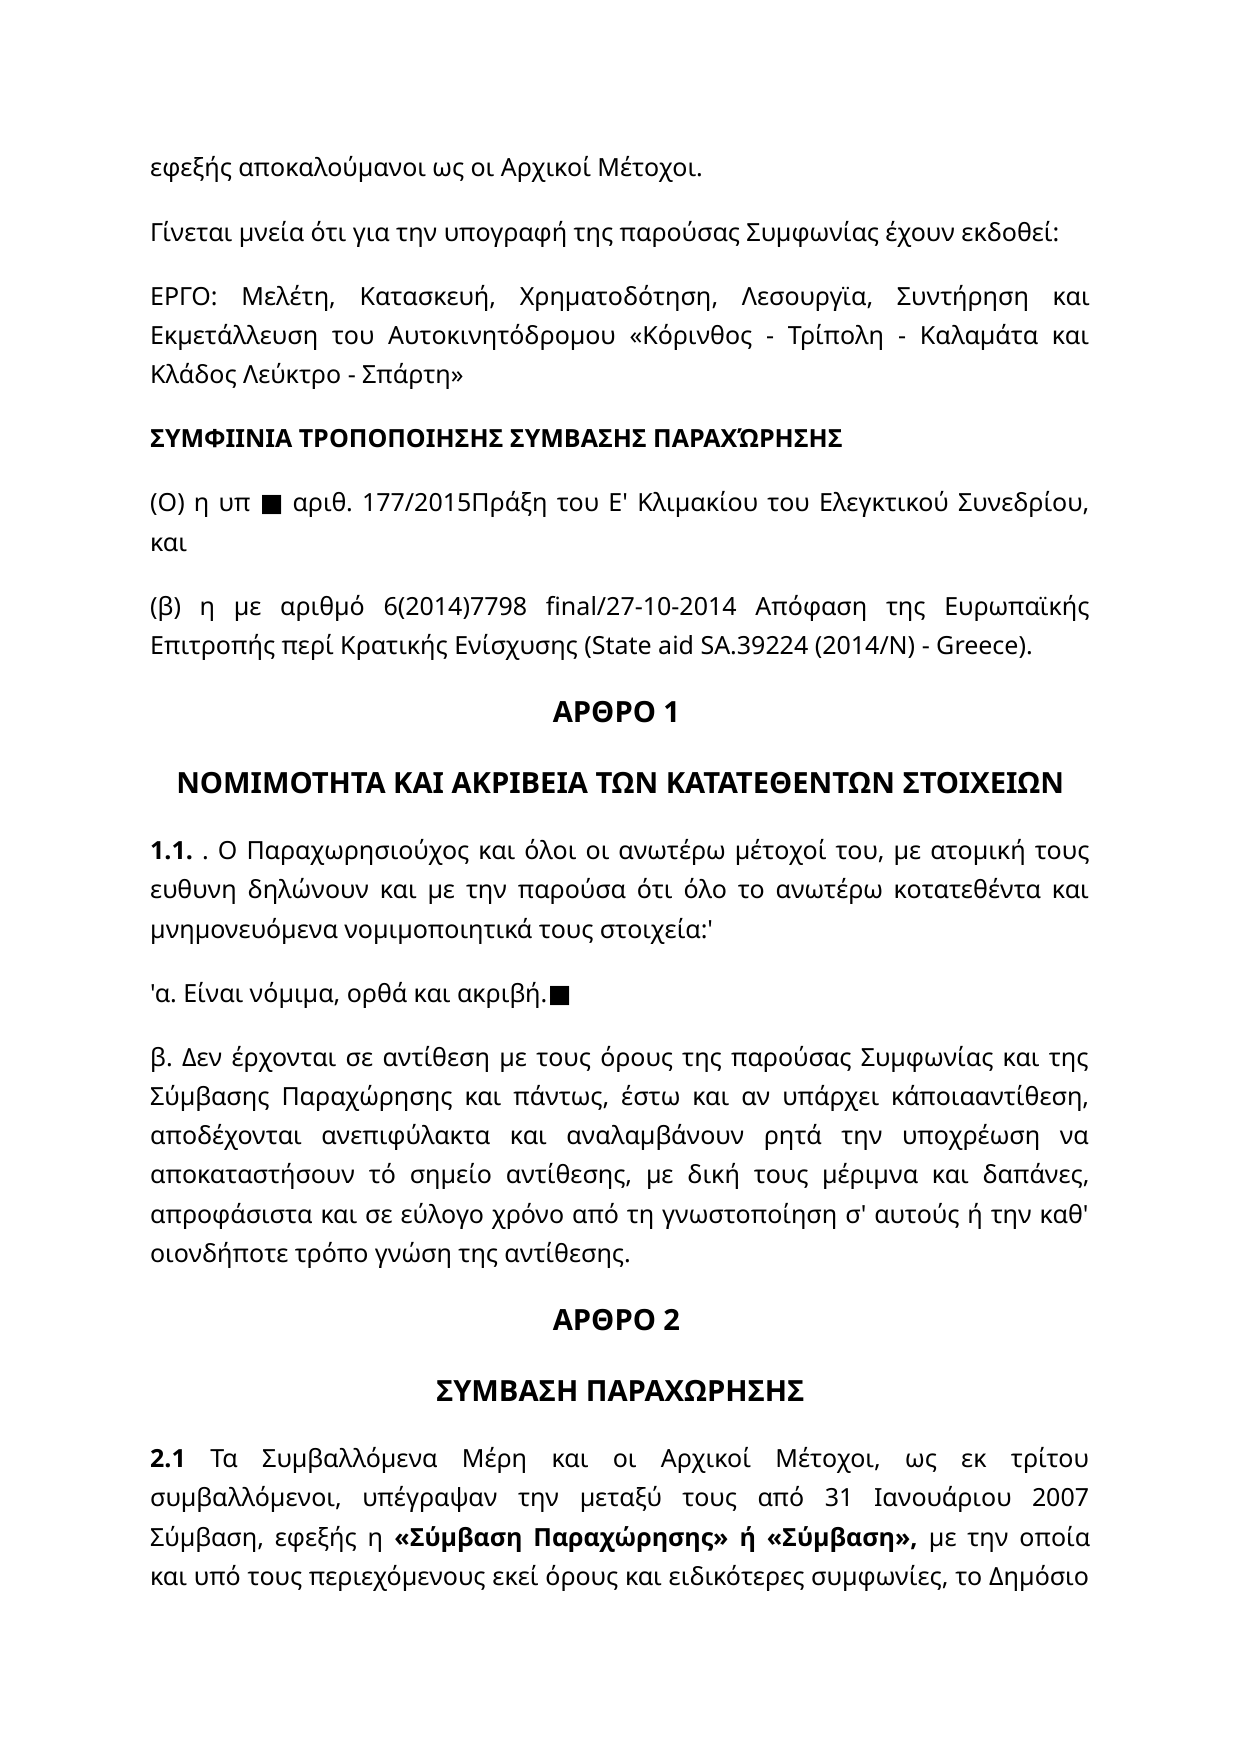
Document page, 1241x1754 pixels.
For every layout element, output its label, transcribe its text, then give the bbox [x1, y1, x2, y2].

text ΕΡΓΟ: Μελέτη, Κατασκευή, Χρηματοδότηση, Λεσουργϊα, Συντήρηση και Εκμετάλλευση του Αυτοκινητόδρομου «Κόρινθος - Τρίπολη - Καλαμάτα και Κλάδος Λεύκτρο - Σπάρτη» [150, 278, 1090, 391]
text 1.1. . Ο Παραχωρησιούχος και όλοι οι ανωτέρω μέτοχοί του, με ατομική τους ευθυνη δηλώνουν και με την παρούσα ότι όλο το ανωτέρω κοτατεθέντα και μνημονευόμενα νομιμοποιητικά τους στοιχεία:' [150, 833, 1090, 945]
text (Ο) η υπ ■ αριθ. 177/2015Πράξη του Ε' Κλιμακίου του Ελεγκτικού Συνεδρίου, και [150, 485, 1090, 558]
text β. Δεν έρχονται σε αντίθεση με τους όρους της παρούσας Συμφωνίας και της Σύμβασης Παραχώρησης και πάντως, έστω και αν υπάρχει κάποιααντίθεση, αποδέχονται ανεπιφύλακτα και αναλαμβάνουν ρητά την υποχρέωση να αποκαταστήσουν τό σημείο αντίθεσης, με δική τους μέριμνα και δαπάνες, απροφάσιστα και σε εύλογο χρόνο από τη γνωστοποίηση σ' αυτούς ή την καθ' οιονδήποτε τρόπο γνώση της αντίθεσης. [150, 1039, 1090, 1269]
text ΣΥΜΦΙΙΝΙΑ ΤΡΟΠΟΠΟΙΗΣΗΣ ΣΥΜΒΑΣΗΣ ΠΑΡΑΧΏΡΗΣΗΣ [150, 421, 1090, 455]
subtitle ΑΡΘΡΟ 2 [150, 1299, 1090, 1339]
subtitle ΣΥΜΒΑΣΗ ΠΑΡΑΧΩΡΗΣΗΣ [150, 1370, 1090, 1410]
subtitle ΝΟΜΙΜΟΤΗΤΑ ΚΑΙ ΑΚΡΙΒΕΙΑ ΤΩΝ ΚΑΤΑΤΕΘΕΝΤΩΝ ΣΤΟΙΧΕΙΩΝ [150, 762, 1090, 802]
subtitle ΑΡΘΡΟ 1 [150, 692, 1090, 731]
text (β) η με αριθμό 6(2014)7798 final/27-10-2014 Απόφαση της Ευρωπαϊκής Επιτροπής περί Κρατικής Ενίσχυσης (State aid SA.39224 (2014/N) - Greece). [150, 588, 1090, 662]
text εφεξής αποκαλούμανοι ως οι Αρχικοί Μέτοχοι. [150, 150, 1090, 184]
text 'α. Είναι νόμιμα, ορθά και ακριβή.■ [150, 975, 1090, 1009]
text Γίνεται μνεία ότι για την υπογραφή της παρούσας Συμφωνίας έχουν εκδοθεί: [150, 214, 1090, 248]
text 2.1 Τα Συμβαλλόμενα Μέρη και οι Αρχικοί Μέτοχοι, ως εκ τρίτου συμβαλλόμενοι, υπέγραψαν την μεταξύ τους από 31 Ιανουάριου 2007 Σύμβαση, εφεξής η «Σύμβαση Παραχώρησης» ή «Σύμβαση», με την οποία και υπό τους περιεχόμενους εκεί όρους και ειδικότερες συμφωνίες, το Δημόσιο [150, 1441, 1090, 1592]
